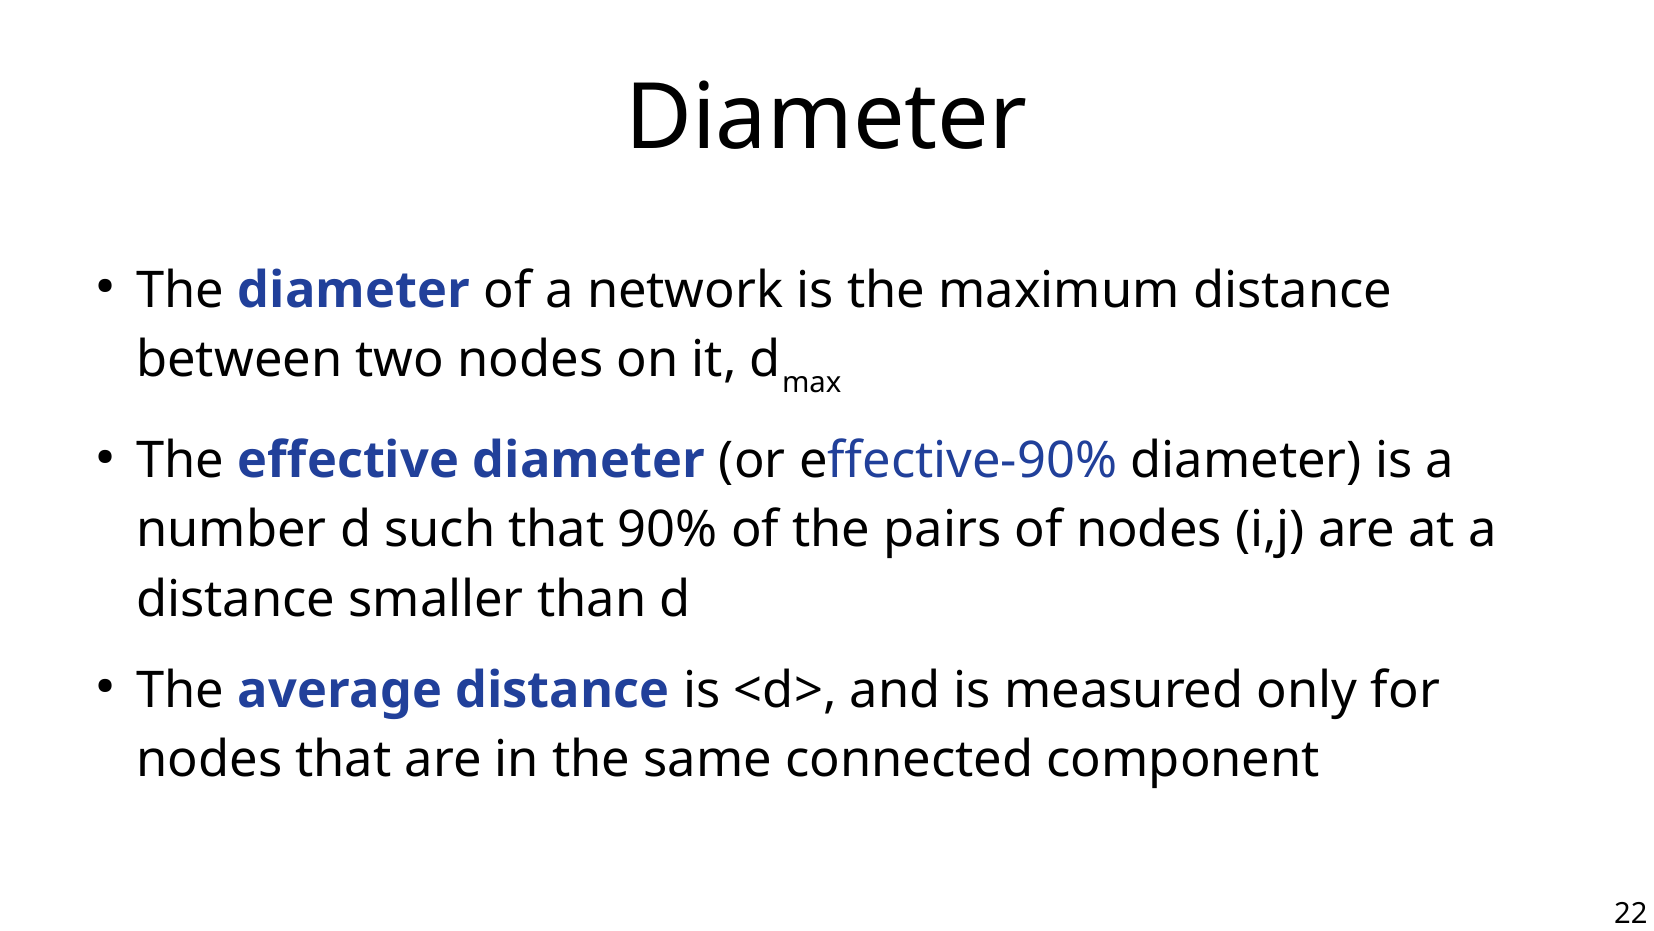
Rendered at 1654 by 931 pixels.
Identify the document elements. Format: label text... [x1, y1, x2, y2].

title Diameter [82, 1, 1571, 226]
list The diameter of a network is the maximum distance between two nodes on it, dmax The effective diameter (or effective-90% diameter) is a number d such that 90% of the pairs of nodes (i,j) are at a distance smaller than d The average distance is <d>, and is measured only for nodes that are in the same connected component [82, 253, 1571, 793]
